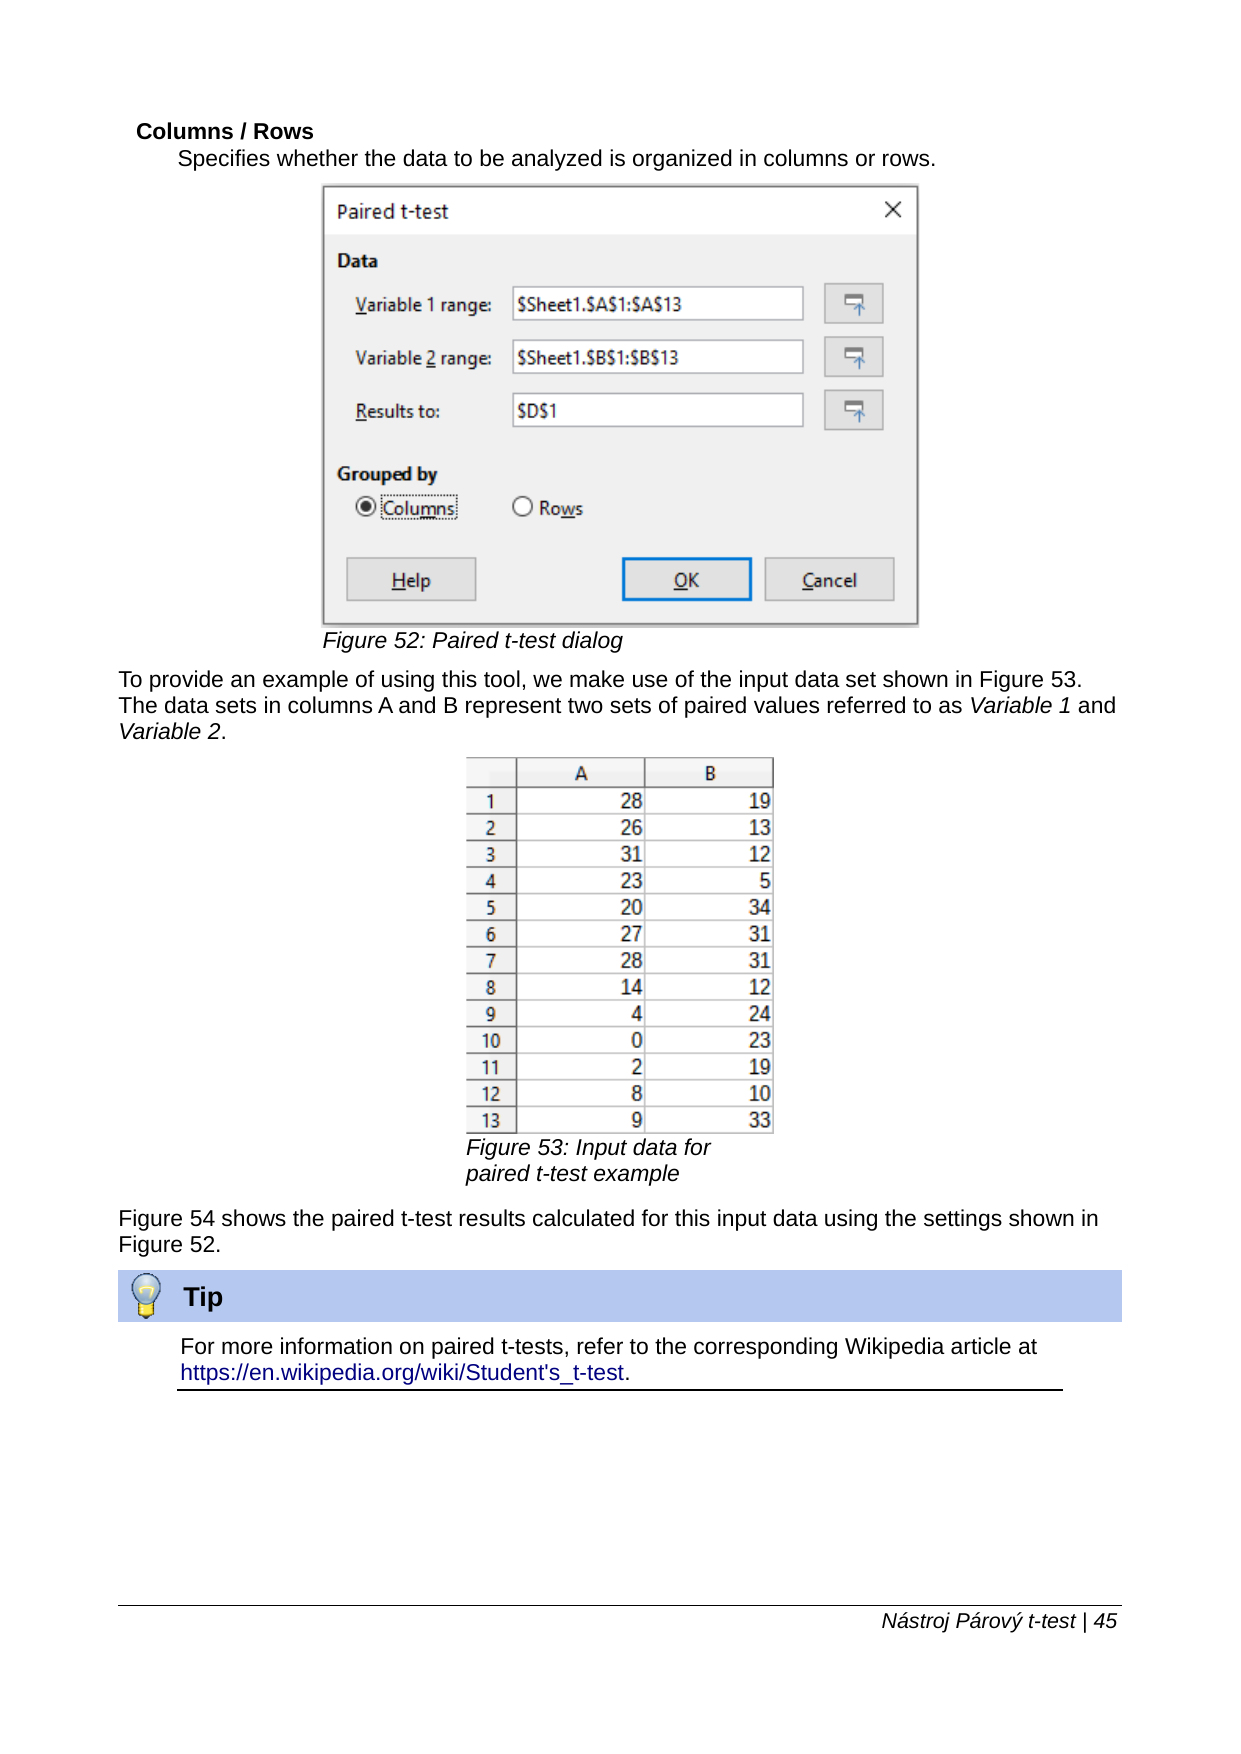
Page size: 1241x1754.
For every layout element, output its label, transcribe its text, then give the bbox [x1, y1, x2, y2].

picture [320, 183, 920, 628]
text Figure 53: Input data for paired t-test example [466, 1134, 774, 1187]
text Columns / Rows [136, 118, 1122, 144]
text Figure 52: Paired t-test dialog [322, 628, 918, 654]
text For more information on paired t-tests, refer to the corresponding Wikipedia article at https://en.wikipedia.org/wiki/Student's_t-test. [177, 1330, 1063, 1389]
picture [119, 1271, 170, 1322]
picture [466, 757, 774, 1134]
text Figure 54 shows the paired t-test results calculated for this input data using the settings shown in Figure 52. [118, 1205, 1122, 1258]
text Specifies whether the data to be analyzed is organized in columns or rows. [177, 144, 1122, 171]
subtitle Tip [118, 1270, 1122, 1322]
text To provide an example of using this tool, we make use of the input data set shown in Figure 53. The data sets in columns A and B represent two sets of paired values referred to as Variable 1 and Variable 2. [118, 666, 1122, 745]
